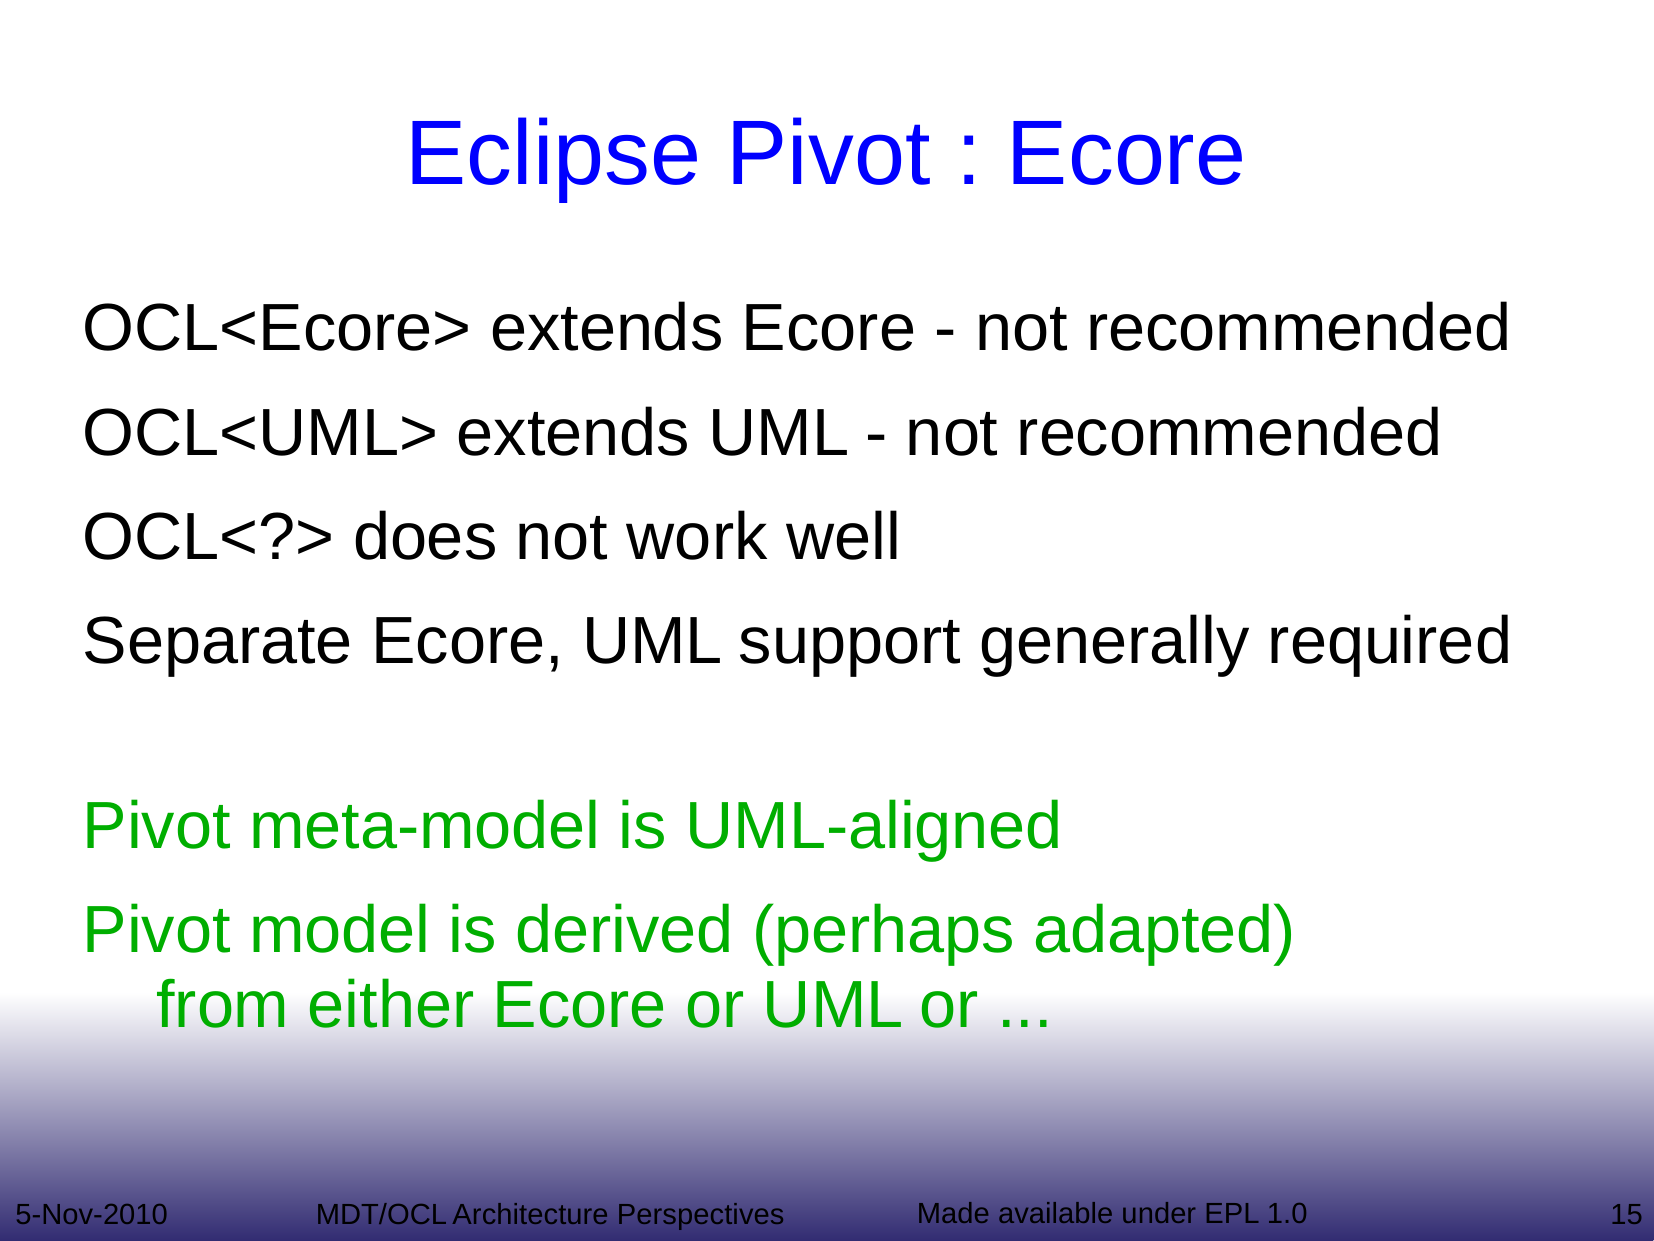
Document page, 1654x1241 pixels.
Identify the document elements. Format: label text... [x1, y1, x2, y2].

list OCL<Ecore> extends Ecore - not recommended OCL<UML> extends UML - not recommended OCL<?> does not work well Separate Ecore, UML support generally required Pivot meta-model is UML-aligned Pivot model is derived (perhaps adapted) from either Ecore or UML or ... [82, 290, 1571, 1109]
title Eclipse Pivot : Ecore [82, 49, 1571, 257]
